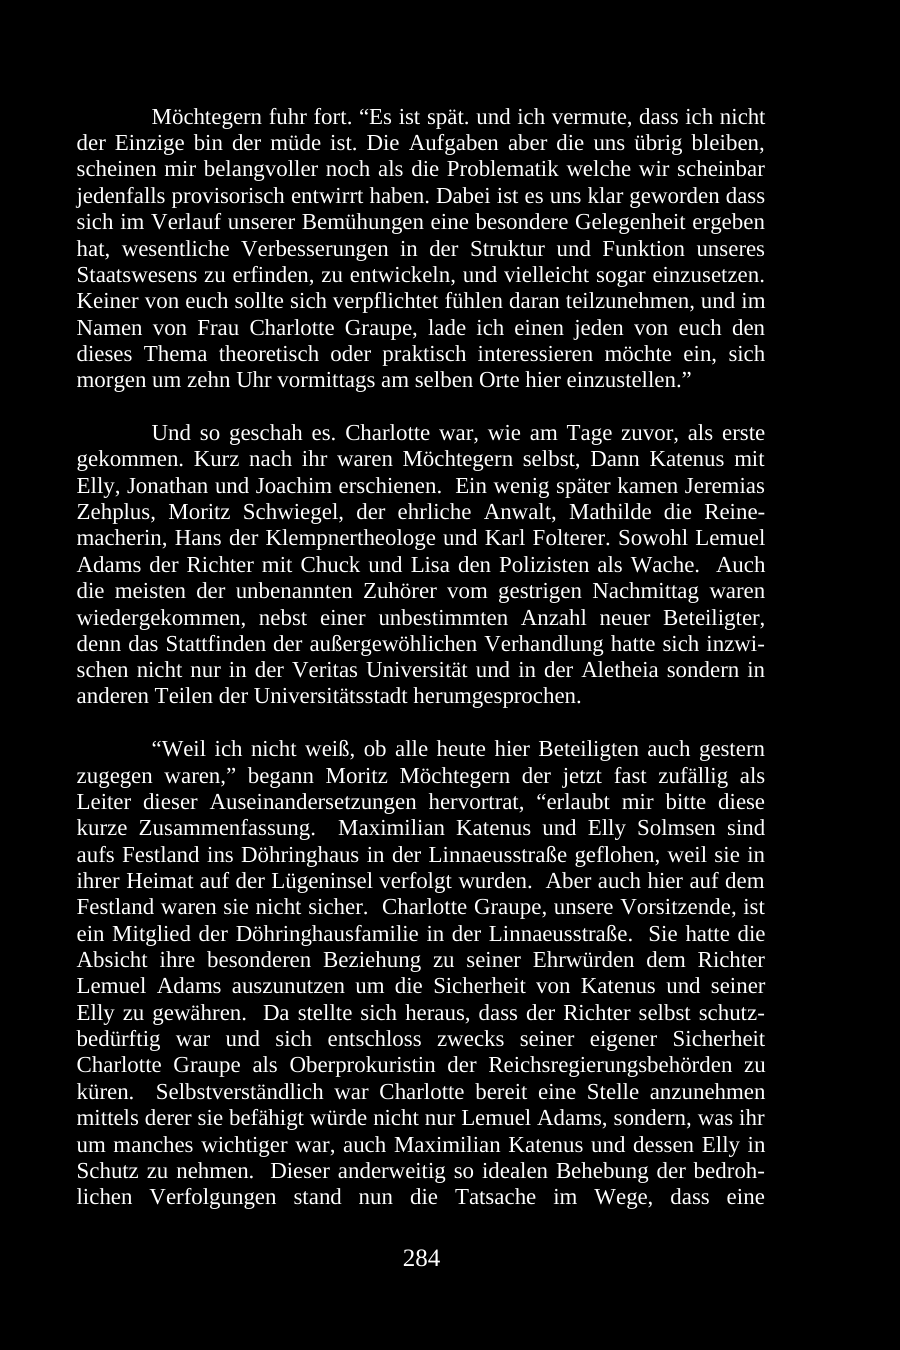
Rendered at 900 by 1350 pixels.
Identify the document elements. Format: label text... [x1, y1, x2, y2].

text Möchtegern fuhr fort. “Es ist spät. und ich vermute, dass ich nicht der Einzige bin der müde ist. Die Aufgaben aber die uns übrig bleiben, scheinen mir belangvoller noch als die Problematik welche wir scheinbar jedenfalls provisorisch entwirrt haben. Dabei ist es uns klar geworden dass sich im Verlauf unserer Bemühungen eine besondere Gelegenheit ergeben hat, wesentliche Verbesserungen in der Struktur und Funktion unseres Staatswesens zu erfinden, zu entwickeln, und vielleicht sogar einzusetzen. Keiner von euch sollte sich verpflichtet fühlen daran teilzunehmen, und im Namen von Frau Charlotte Graupe, lade ich einen jeden von euch den dieses Thema theoretisch oder praktisch interessieren möchte ein, sich morgen um zehn Uhr vormittags am selben Orte hier einzustellen.” [76, 103, 766, 393]
text “Weil ich nicht weiß, ob alle heute hier Beteiligten auch gestern zugegen waren,” begann Moritz Möchtegern der jetzt fast zufällig als Leiter dieser Auseinandersetzungen hervortrat, “erlaubt mir bitte diese kurze Zusammenfassung. Maximilian Katenus und Elly Solmsen sind aufs Festland ins Döhringhaus in der Linnaeusstraße geflohen, weil sie in ihrer Heimat auf der Lügeninsel verfolgt wurden. Aber auch hier auf dem Festland waren sie nicht sicher. Charlotte Graupe, unsere Vorsitzende, ist ein Mitglied der Döhringhausfamilie in der Linnaeusstraße. Sie hatte die Absicht ihre besonderen Beziehung zu seiner Ehrwürden dem Richter Lemuel Adams auszunutzen um die Sicherheit von Katenus und seiner Elly zu gewähren. Da stellte sich heraus, dass der Richter selbst schutz-bedürftig war und sich entschloss zwecks seiner eigener Sicherheit Charlotte Graupe als Oberprokuristin der Reichsregierungsbehörden zu küren. Selbstverständlich war Charlotte bereit eine Stelle anzunehmen mittels derer sie befähigt würde nicht nur Lemuel Adams, sondern, was ihr um manches wichtiger war, auch Maximilian Katenus und dessen Elly in Schutz zu nehmen. Dieser anderweitig so idealen Behebung der bedroh-lichen Verfolgungen stand nun die Tatsache im Wege, dass eine [76, 735, 766, 1210]
text Und so geschah es. Charlotte war, wie am Tage zuvor, als erste gekommen. Kurz nach ihr waren Möchtegern selbst, Dann Katenus mit Elly, Jonathan und Joachim erschienen. Ein wenig später kamen Jeremias Zehplus, Moritz Schwiegel, der ehrliche Anwalt, Mathilde die Reine-macherin, Hans der Klempnertheologe und Karl Folterer. Sowohl Lemuel Adams der Richter mit Chuck und Lisa den Polizisten als Wache. Auch die meisten der unbenannten Zuhörer vom gestrigen Nachmittag waren wiedergekommen, nebst einer unbestimmten Anzahl neuer Beteiligter, denn das Stattfinden der außergewöhlichen Verhandlung hatte sich inzwi-schen nicht nur in der Veritas Universität und in der Aletheia sondern in anderen Teilen der Universitätsstadt herumgesprochen. [76, 419, 766, 709]
